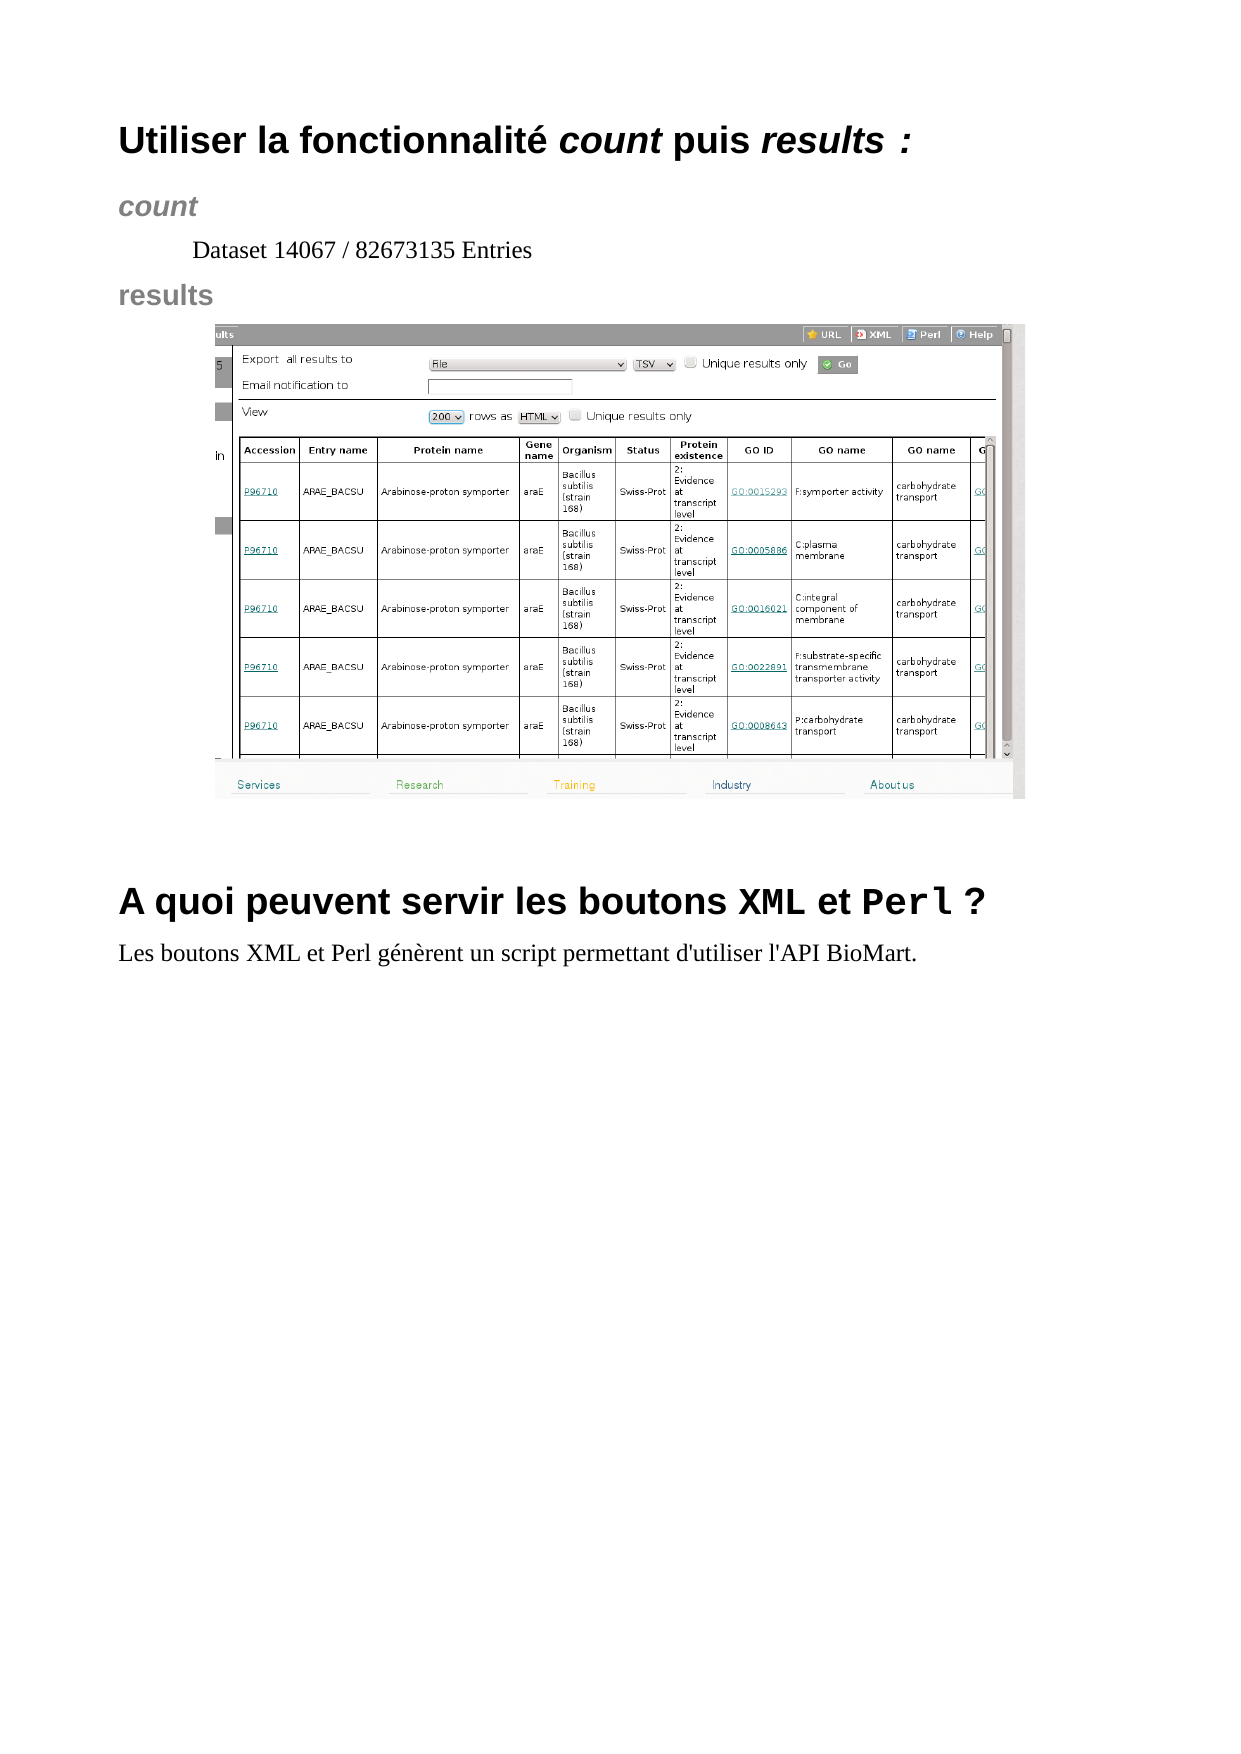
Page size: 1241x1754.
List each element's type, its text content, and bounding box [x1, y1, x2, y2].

subtitle Utiliser la fonctionnalité count puis results : [118, 118, 1122, 162]
text Les boutons XML et Perl génèrent un script permettant d'utiliser l'API BioMart. [118, 938, 1122, 967]
subtitle count [118, 189, 1122, 222]
subtitle results [118, 278, 1122, 312]
subtitle A quoi peuvent servir les boutons XML et Perl ? [118, 879, 1122, 926]
picture [215, 324, 1026, 799]
text Dataset 14067 / 82673135 Entries [118, 235, 1122, 264]
